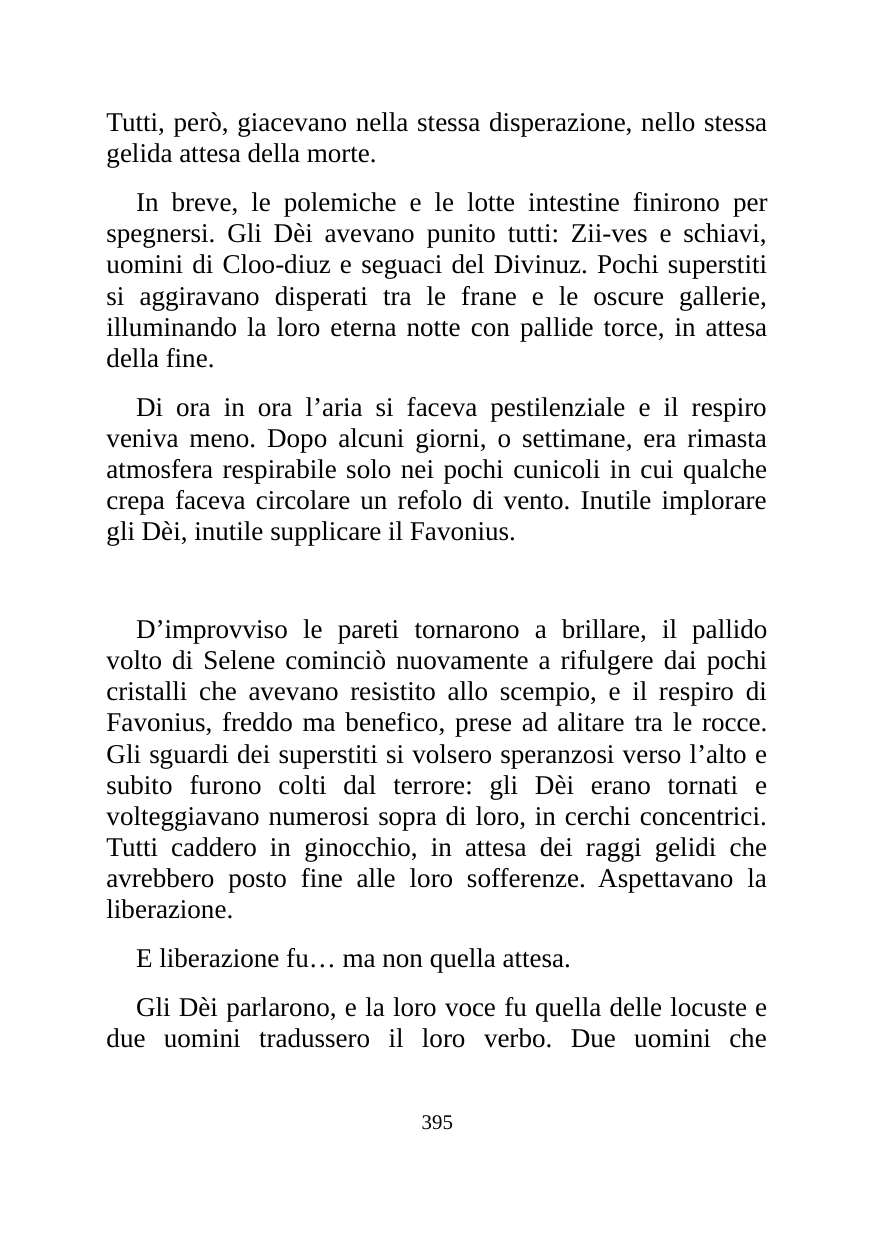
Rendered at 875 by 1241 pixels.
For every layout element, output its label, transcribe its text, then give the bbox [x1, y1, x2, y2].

text Tutti, però, giacevano nella stessa disperazione, nello stessa gelida attesa della morte. [106, 106, 768, 168]
text Di ora in ora l’aria si faceva pestilenziale e il respiro veniva meno. Dopo alcuni giorni, o settimane, era rimasta atmosfera respirabile solo nei pochi cunicoli in cui qualche crepa faceva circolare un refolo di vento. Inutile implorare gli Dèi, inutile supplicare il Favonius. [106, 391, 768, 547]
text D’improvviso le pareti tornarono a brillare, il pallido volto di Selene cominciò nuovamente a rifulgere dai pochi cristalli che avevano resistito allo scempio, e il respiro di Favonius, freddo ma benefico, prese ad alitare tra le rocce. Gli sguardi dei superstiti si volsero speranzosi verso l’alto e subito furono colti dal terrore: gli Dèi erano tornati e volteggiavano numerosi sopra di loro, in cerchi concentrici. Tutti caddero in ginocchio, in attesa dei raggi gelidi che avrebbero posto fine alle loro sofferenze. Aspettavano la liberazione. [106, 613, 768, 924]
text Gli Dèi parlarono, e la loro voce fu quella delle locuste e due uomini tradussero il loro verbo. Due uomini che [106, 991, 768, 1053]
text In breve, le polemiche e le lotte intestine finirono per spegnersi. Gli Dèi avevano punito tutti: Zii-ves e schiavi, uomini di Cloo-diuz e seguaci del Divinuz. Pochi superstiti si aggiravano disperati tra le frane e le oscure gallerie, illuminando la loro eterna notte con pallide torce, in attesa della fine. [106, 186, 768, 373]
text E liberazione fu… ma non quella attesa. [106, 942, 768, 973]
